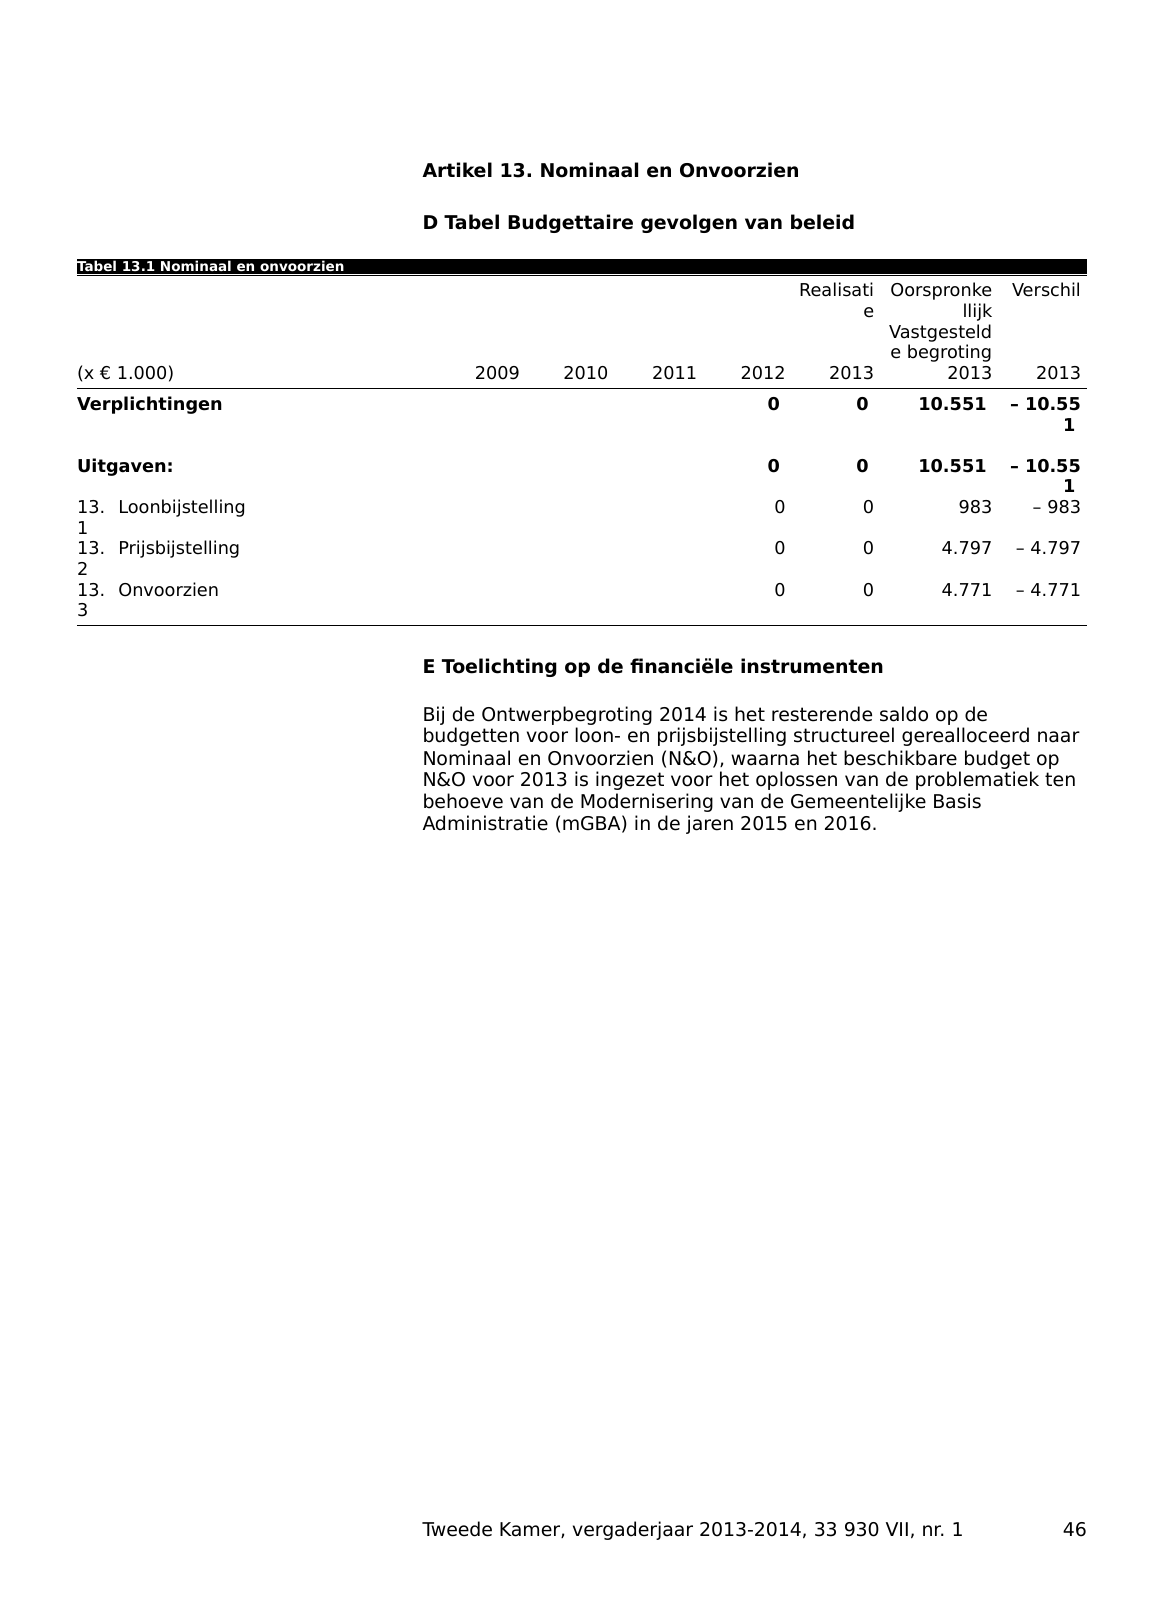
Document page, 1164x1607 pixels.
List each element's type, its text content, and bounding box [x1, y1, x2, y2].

table_cell – 10.551 [998, 389, 1087, 435]
table_cell – 4.771 [998, 580, 1087, 625]
table_cell [880, 435, 998, 456]
table_cell [112, 276, 437, 363]
table_cell Onvoorzien [112, 580, 437, 625]
table_cell 0 [791, 497, 880, 538]
table_cell 0 [791, 389, 880, 435]
table_cell Verschil [998, 276, 1087, 363]
table_cell 2013 [791, 363, 880, 388]
table_cell [77, 435, 112, 456]
table_cell [614, 456, 703, 497]
table_cell [614, 389, 703, 435]
table_cell [526, 389, 614, 435]
table_cell 4.797 [880, 538, 998, 579]
table_cell 983 [880, 497, 998, 538]
table_header Tabel 13.1 Nominaal en onvoorzien [77, 259, 1087, 274]
table_cell 0 [791, 538, 880, 579]
table_cell (x € 1.000) [77, 363, 437, 388]
table_cell 10.551 [880, 456, 998, 497]
table_cell [526, 580, 614, 625]
table_cell [437, 456, 526, 497]
table_cell – 983 [998, 497, 1087, 538]
table_cell [437, 538, 526, 579]
table_cell 10.551 [880, 389, 998, 435]
table_cell [614, 538, 703, 579]
table_cell 13.3 [77, 580, 112, 625]
table_cell 2012 [703, 363, 791, 388]
table_cell 0 [703, 456, 791, 497]
table_cell [703, 276, 791, 363]
table_cell [437, 389, 526, 435]
text Bij de Ontwerpbegroting 2014 is het resterende saldo op de budgetten voor loon- en prijsbijstelling structureel gerealloceerd naar Nominaal en Onvoorzien (N&O), waarna het beschikbare budget op N&O voor 2013 is ingezet voor het oplossen van de problematiek ten behoeve van de Modernisering van de Gemeentelijke Basis Administratie (mGBA) in de jaren 2015 en 2016. [422, 703, 1087, 835]
table_cell [526, 456, 614, 497]
table_cell Oorspronkellijk Vastgestelde begroting [880, 276, 998, 363]
table_cell 0 [703, 389, 791, 435]
table_cell [437, 435, 526, 456]
table_cell 13.1 [77, 497, 112, 538]
table_cell [703, 435, 791, 456]
table_cell Loonbijstelling [112, 497, 437, 538]
table_cell 13.2 [77, 538, 112, 579]
table_cell 4.771 [880, 580, 998, 625]
table_cell – 4.797 [998, 538, 1087, 579]
table_cell [791, 435, 880, 456]
table_cell [437, 497, 526, 538]
table_cell [526, 276, 614, 363]
table_cell [437, 276, 526, 363]
table_cell [614, 276, 703, 363]
table_cell Uitgaven: [77, 456, 437, 497]
table_cell [614, 580, 703, 625]
table_cell [614, 435, 703, 456]
table_cell 2010 [526, 363, 614, 388]
table_cell 0 [703, 580, 791, 625]
table_cell [998, 435, 1087, 456]
table_cell 0 [703, 538, 791, 579]
table_cell 0 [791, 580, 880, 625]
table_cell 2009 [437, 363, 526, 388]
subtitle D Tabel Budgettaire gevolgen van beleid [422, 212, 1087, 234]
table_cell [437, 580, 526, 625]
table_cell 2011 [614, 363, 703, 388]
table_cell [526, 435, 614, 456]
table_cell 2013 [998, 363, 1087, 388]
table_cell [614, 497, 703, 538]
table_cell 2013 [880, 363, 998, 388]
table_cell [77, 276, 112, 363]
table_cell Realisatie [791, 276, 880, 363]
subtitle E Toelichting op de financiële instrumenten [422, 656, 1087, 678]
table_cell [526, 538, 614, 579]
table_cell – 10.551 [998, 456, 1087, 497]
table_cell [526, 497, 614, 538]
table_cell Verplichtingen [77, 389, 437, 435]
table_cell 0 [791, 456, 880, 497]
table_cell Prijsbijstelling [112, 538, 437, 579]
subtitle Artikel 13. Nominaal en Onvoorzien [422, 160, 1087, 182]
table_cell 0 [703, 497, 791, 538]
table_cell [112, 435, 437, 456]
